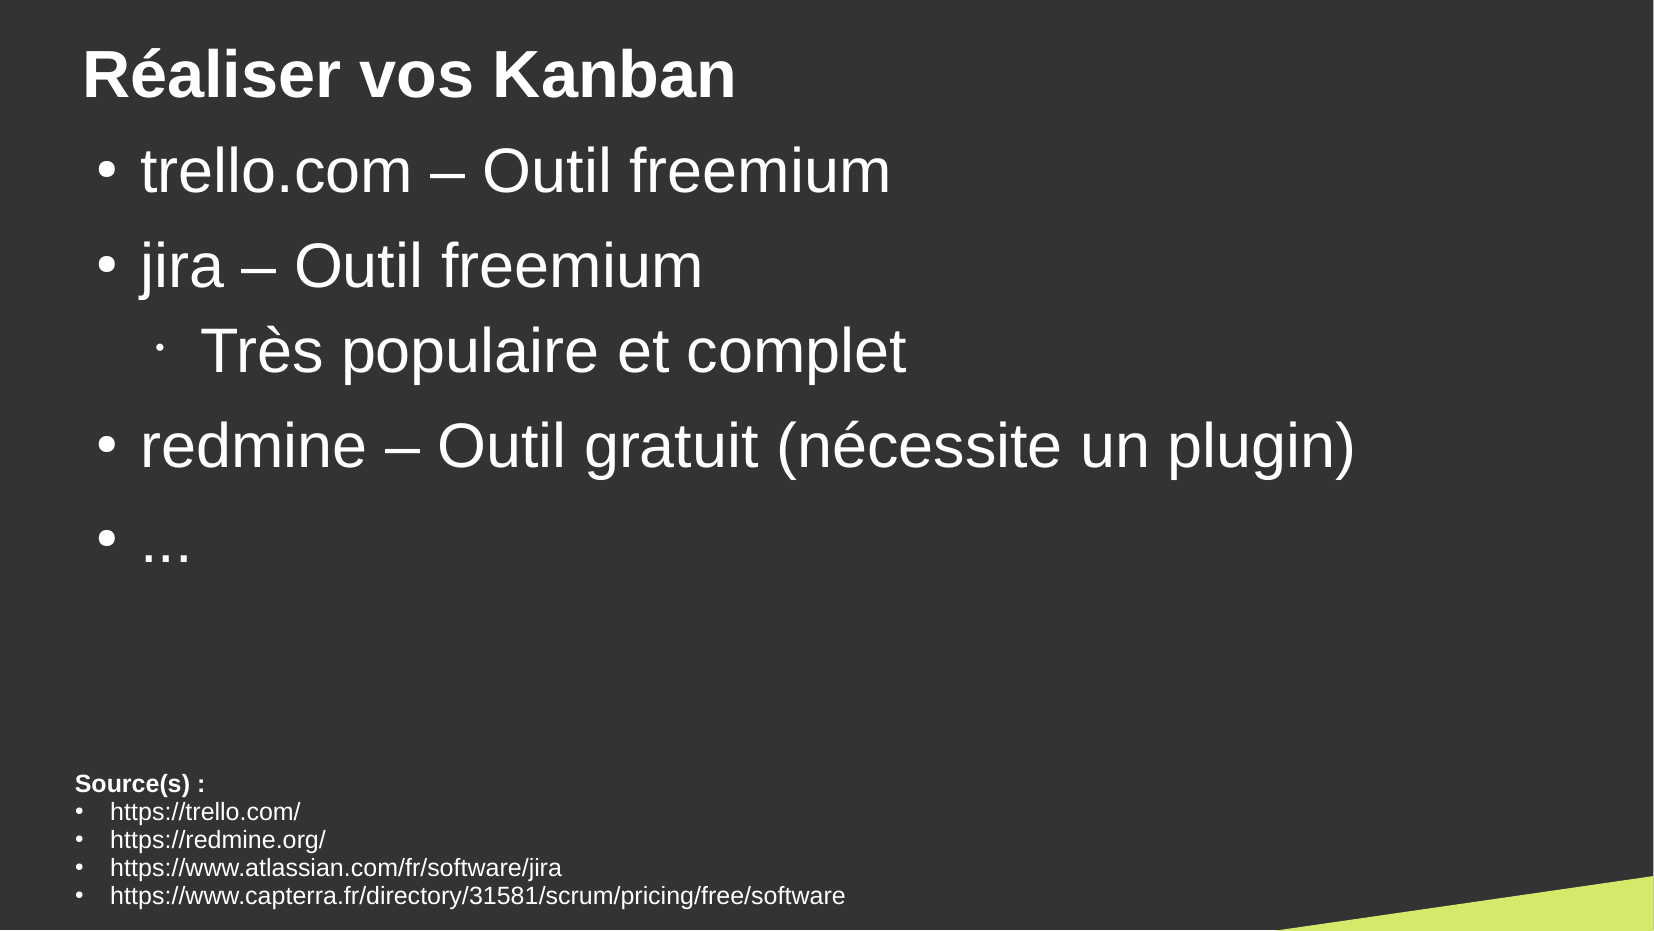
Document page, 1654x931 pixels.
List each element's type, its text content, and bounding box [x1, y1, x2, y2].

title Réaliser vos Kanban [82, 37, 1571, 122]
text_box Source(s) : https://trello.com/ https://redmine.org/ https://www.atlassian.com/fr/software/jira https://www.capterra.fr/directory/31581/scrum/pricing/free/software [60, 762, 1546, 918]
list trello.com – Outil freemium jira – Outil freemium Très populaire et complet redmine – Outil gratuit (nécessite un plugin) ... [80, 135, 1620, 579]
text_box [1272, 875, 1654, 931]
